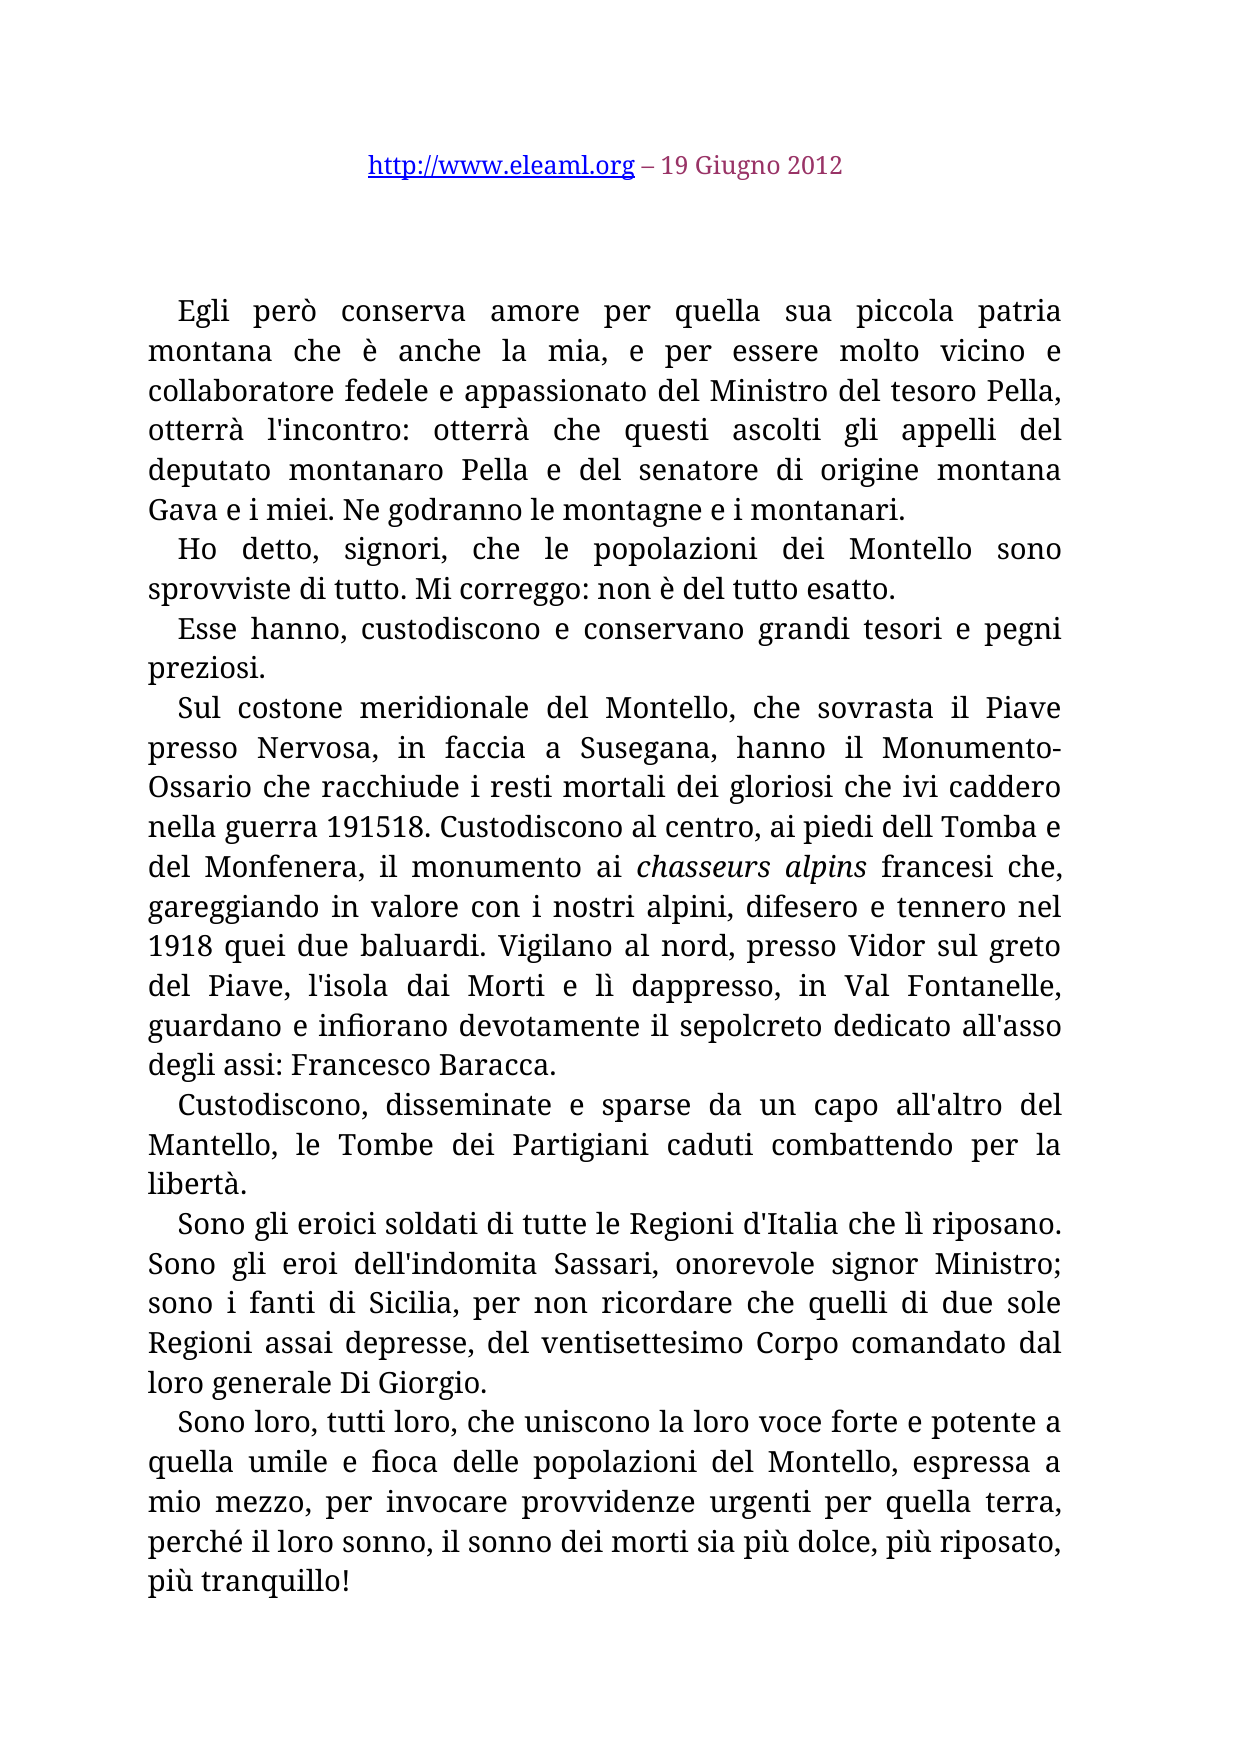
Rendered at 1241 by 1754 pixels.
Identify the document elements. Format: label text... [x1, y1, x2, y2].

text Sul costone meridionale del Montello, che sovrasta il Piave presso Nervosa, in faccia a Susegana, hanno il Monumento-Ossario che racchiude i resti mortali dei gloriosi che ivi caddero nella guerra 191518. Custodiscono al centro, ai piedi dell Tomba e del Monfenera, il monumento ai chasseurs alpins francesi che, gareggiando in valore con i nostri alpini, difesero e tennero nel 1918 quei due baluardi. Vigilano al nord, presso Vidor sul greto del Piave, l'isola dai Morti e lì dappresso, in Val Fontanelle, guardano e infiorano devotamente il sepolcreto dedicato all'asso degli assi: Francesco Baracca. [148, 687, 1063, 1084]
text Sono gli eroici soldati di tutte le Regioni d'Italia che lì riposano. Sono gli eroi dell'indomita Sassari, onorevole signor Ministro; sono i fanti di Sicilia, per non ricordare che quelli di due sole Regioni assai depresse, del ventisettesimo Corpo comandato dal loro generale Di Giorgio. [148, 1203, 1063, 1402]
text Egli però conserva amore per quella sua piccola patria montana che è anche la mia, e per essere molto vicino e collaboratore fedele e appassionato del Ministro del tesoro Pella, otterrà l'incontro: otterrà che questi ascolti gli appelli del deputato montanaro Pella e del senatore di origine montana Gava e i miei. Ne godranno le montagne e i montanari. [148, 291, 1063, 529]
text Ho detto, signori, che le popolazioni dei Montello sono sprovviste di tutto. Mi correggo: non è del tutto esatto. [148, 529, 1063, 608]
text Esse hanno, custodiscono e conservano grandi tesori e pegni preziosi. [148, 608, 1063, 687]
text Custodiscono, disseminate e sparse da un capo all'altro del Mantello, le Tombe dei Partigiani caduti combattendo per la libertà. [148, 1084, 1063, 1203]
text Sono loro, tutti loro, che uniscono la loro voce forte e potente a quella umile e fioca delle popolazioni del Montello, espressa a mio mezzo, per invocare provvidenze urgenti per quella terra, perché il loro sonno, il sonno dei morti sia più dolce, più riposato, più tranquillo! [148, 1402, 1063, 1600]
